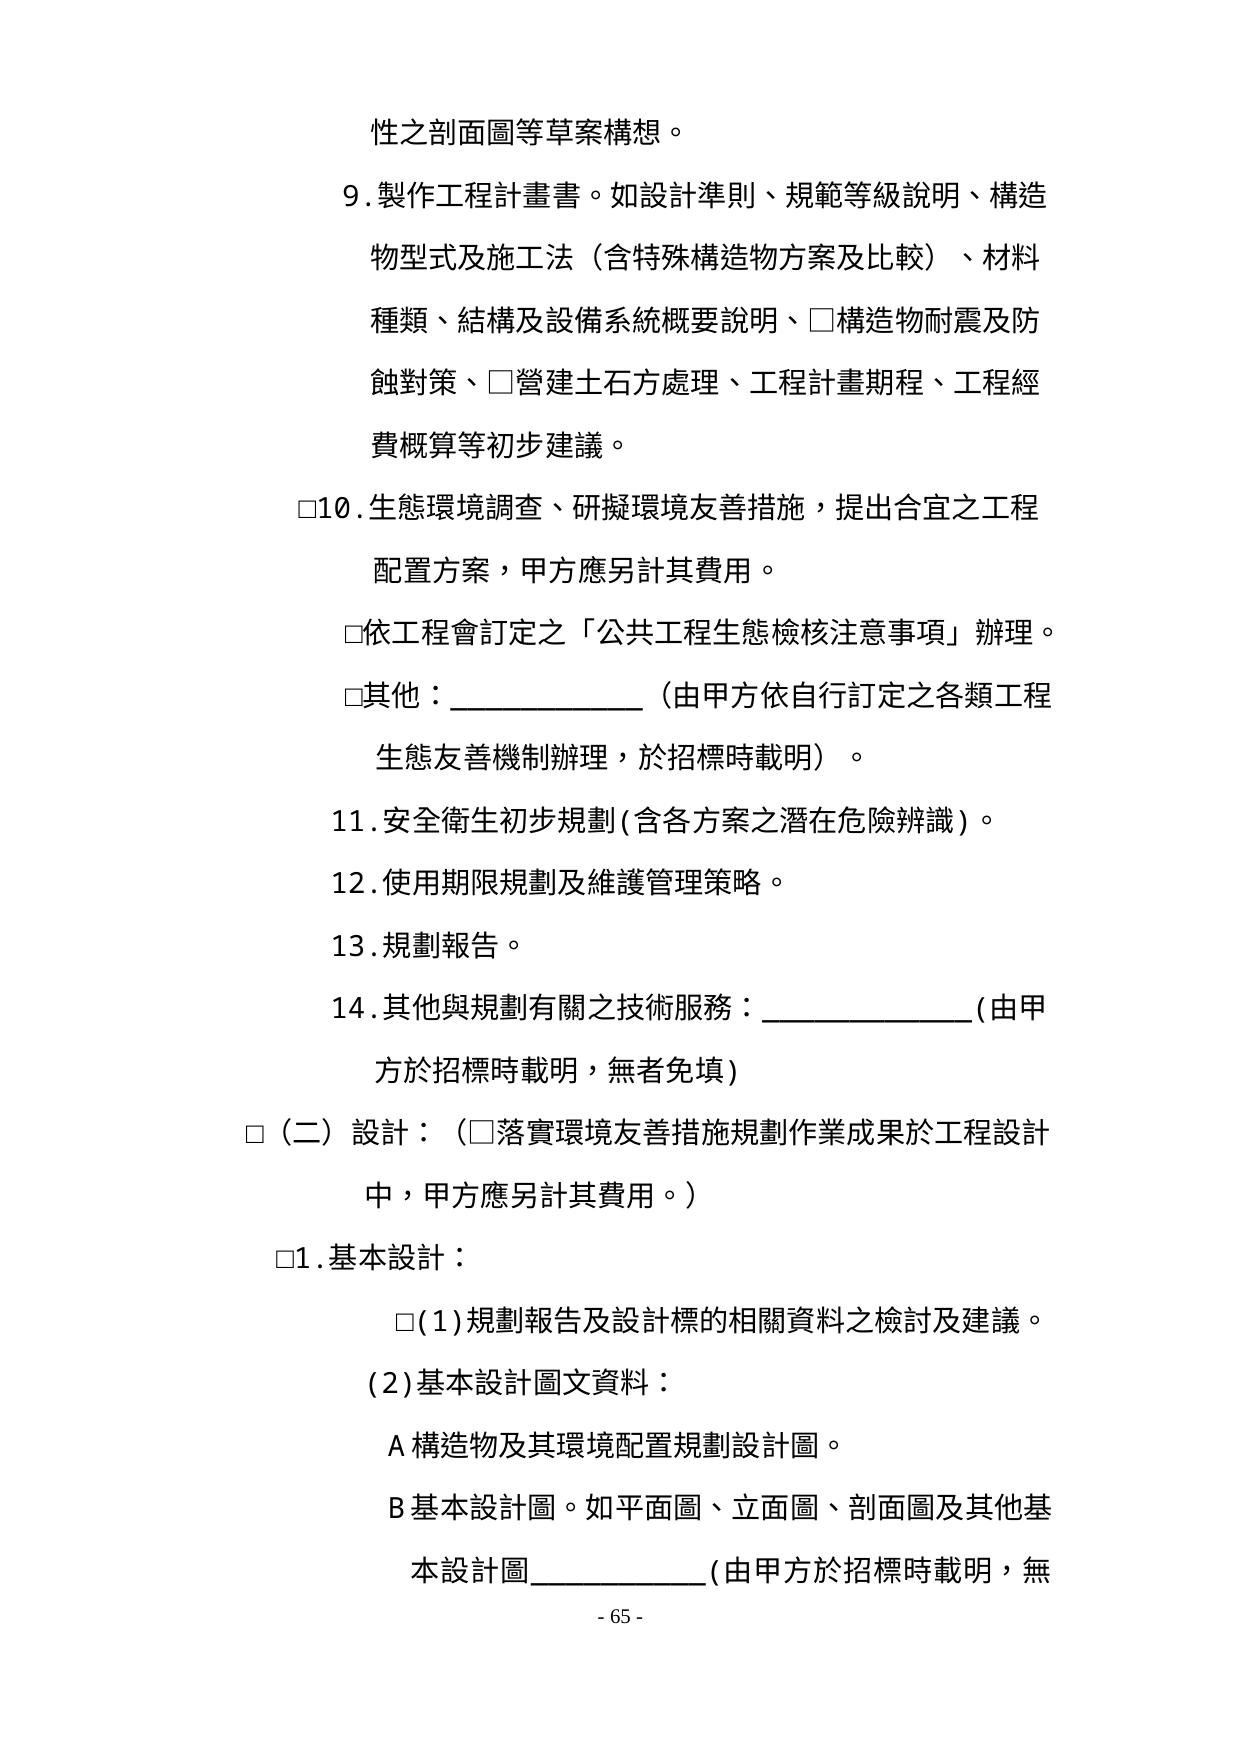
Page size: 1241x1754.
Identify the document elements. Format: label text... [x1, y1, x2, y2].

text 13.規劃報告。 [330, 902, 1053, 964]
text 性之剖面圖等草案構想。 [342, 89, 1053, 152]
text □10.生態環境調查、研擬環境友善措施，提出合宜之工程配置方案，甲方應另計其費用。 [298, 464, 1053, 589]
text 9.製作工程計畫書。如設計準則、規範等級說明、構造物型式及施工法（含特殊構造物方案及比較）、材料種類、結構及設備系統概要說明、□構造物耐震及防蝕對策、□營建土石方處理、工程計畫期程、工程經費概算等初步建議。 [342, 152, 1053, 464]
text 12.使用期限規劃及維護管理策略。 [330, 839, 1053, 902]
text (2)基本設計圖文資料： [364, 1339, 1053, 1402]
text □(1)規劃報告及設計標的相關資料之檢討及建議。 [396, 1277, 1053, 1339]
text A構造物及其環境配置規劃設計圖。 [387, 1402, 1053, 1464]
text □（二）設計：（□落實環境友善措施規劃作業成果於工程設計中，甲方應另計其費用。） [246, 1089, 1053, 1214]
text B基本設計圖。如平面圖、立面圖、剖面圖及其他基本設計圖__________(由甲方於招標時載明，無 [387, 1464, 1053, 1589]
text □1.基本設計： [276, 1214, 1053, 1277]
text 14.其他與規劃有關之技術服務：____________(由甲方於招標時載明，無者免填) [330, 964, 1053, 1089]
text □其他：___________（由甲方依自行訂定之各類工程生態友善機制辦理，於招標時載明）。 [345, 652, 1053, 777]
text 11.安全衛生初步規劃(含各方案之潛在危險辨識)。 [330, 777, 1053, 839]
text □依工程會訂定之「公共工程生態檢核注意事項」辦理。 [345, 589, 1053, 652]
